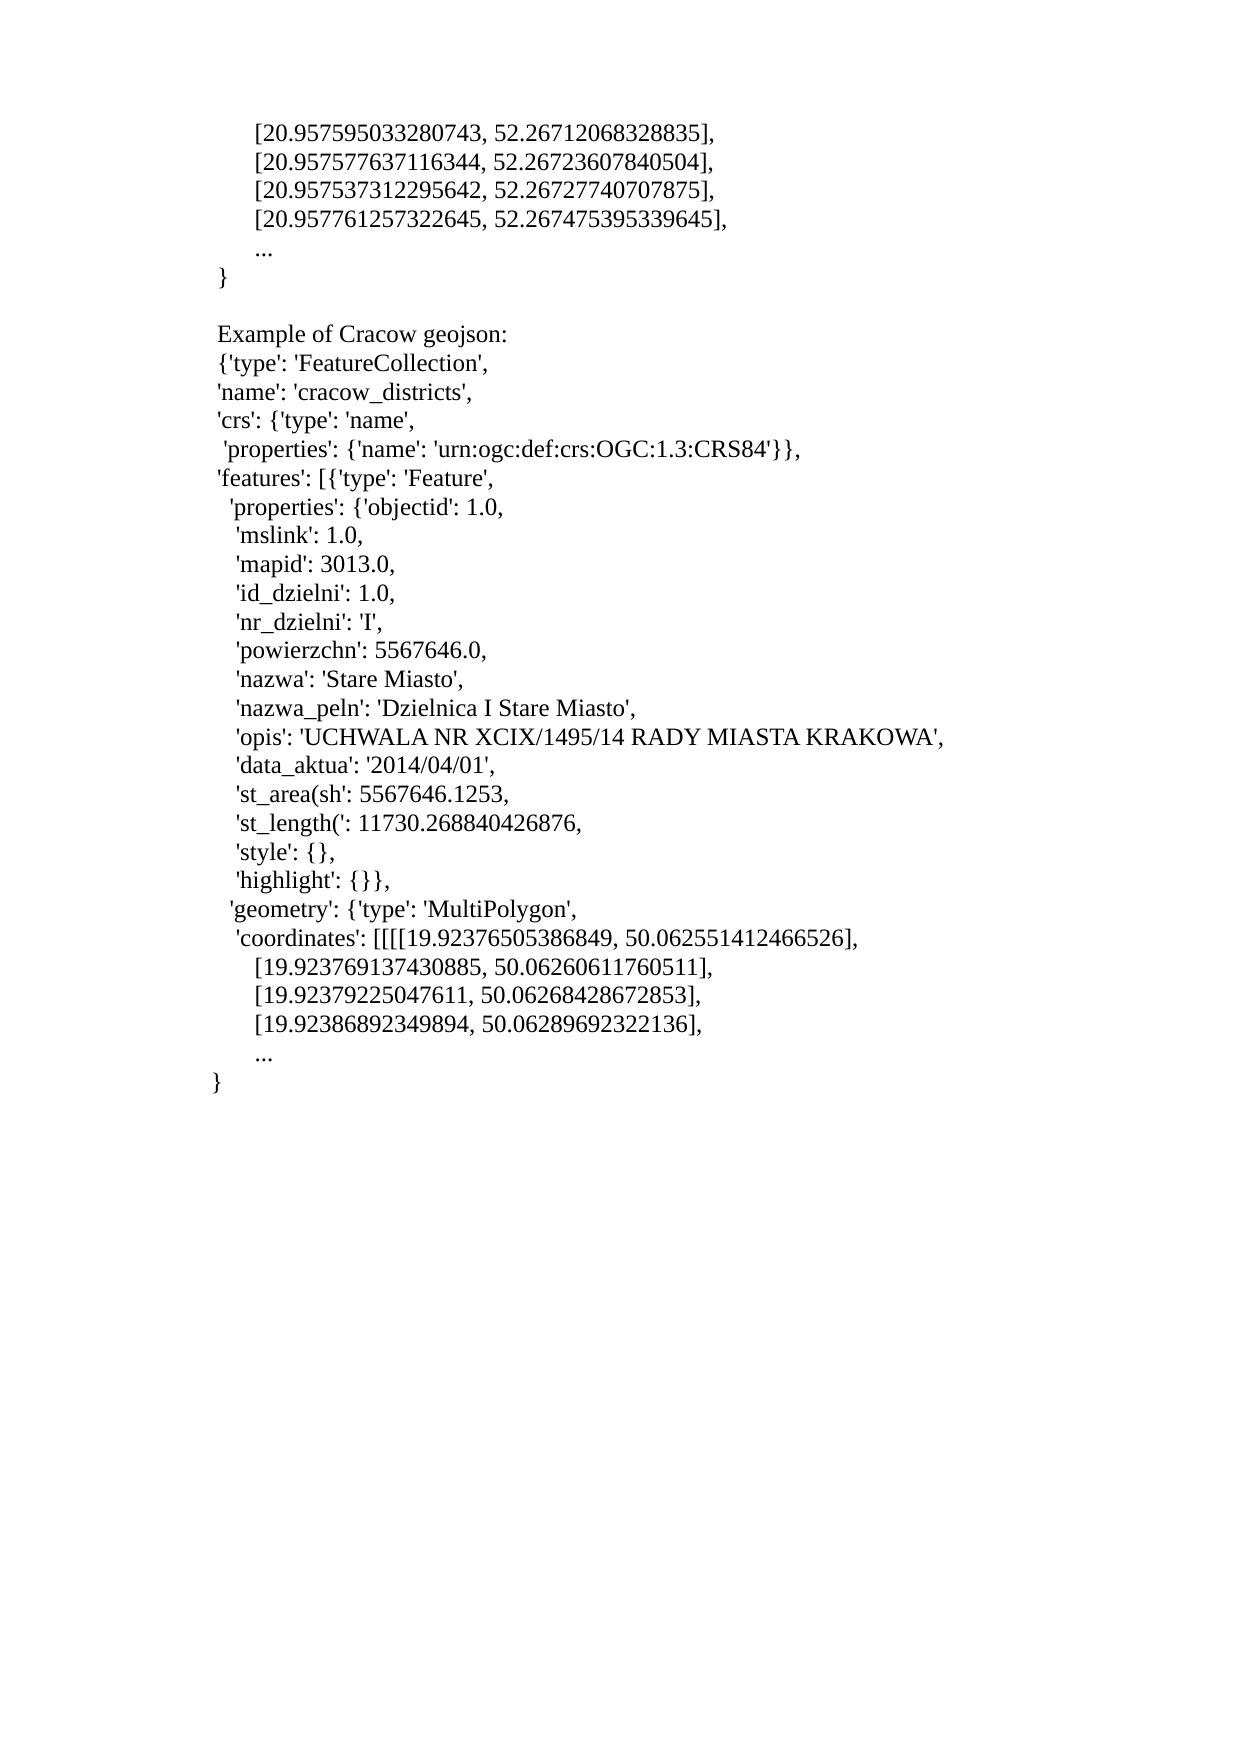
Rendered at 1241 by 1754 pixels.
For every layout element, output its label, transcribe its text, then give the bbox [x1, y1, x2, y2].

text 'nr_dzielni': 'I', [211, 607, 1122, 636]
text 'style': {}, [211, 837, 1122, 866]
text 'properties': {'name': 'urn:ogc:def:crs:OGC:1.3:CRS84'}}, [211, 434, 1122, 463]
text [20.957537312295642, 52.26727740707875], [211, 176, 1122, 204]
text 'mslink': 1.0, [211, 521, 1122, 549]
text [20.957761257322645, 52.267475395339645], [211, 204, 1122, 233]
text 'features': [{'type': 'Feature', [211, 463, 1122, 492]
text [19.92386892349894, 50.06289692322136], [211, 1009, 1122, 1038]
text [20.957577637116344, 52.26723607840504], [211, 147, 1122, 176]
text {'type': 'FeatureCollection', [211, 348, 1122, 377]
text 'geometry': {'type': 'MultiPolygon', [211, 894, 1122, 923]
text [19.92379225047611, 50.06268428672853], [211, 981, 1122, 1009]
text 'opis': 'UCHWALA NR XCIX/1495/14 RADY MIASTA KRAKOWA', [211, 722, 1122, 751]
text 'nazwa': 'Stare Miasto', [211, 664, 1122, 693]
text 'id_dzielni': 1.0, [211, 578, 1122, 607]
text ... [211, 1038, 1122, 1067]
text 'st_length(': 11730.268840426876, [211, 808, 1122, 837]
text Example of Cracow geojson: [211, 319, 1122, 348]
text } [211, 1067, 1122, 1096]
text } [211, 262, 1122, 291]
text ... [211, 233, 1122, 262]
text [19.923769137430885, 50.06260611760511], [211, 952, 1122, 981]
text 'data_aktua': '2014/04/01', [211, 751, 1122, 779]
text 'mapid': 3013.0, [211, 549, 1122, 578]
text 'highlight': {}}, [211, 866, 1122, 894]
text 'nazwa_peln': 'Dzielnica I Stare Miasto', [211, 693, 1122, 722]
text 'st_area(sh': 5567646.1253, [211, 779, 1122, 808]
text 'powierzchn': 5567646.0, [211, 636, 1122, 664]
text 'coordinates': [[[[19.92376505386849, 50.062551412466526], [211, 923, 1122, 952]
text 'properties': {'objectid': 1.0, [211, 492, 1122, 521]
text [20.957595033280743, 52.26712068328835], [211, 118, 1122, 147]
text 'name': 'cracow_districts', [211, 377, 1122, 406]
text 'crs': {'type': 'name', [211, 406, 1122, 434]
